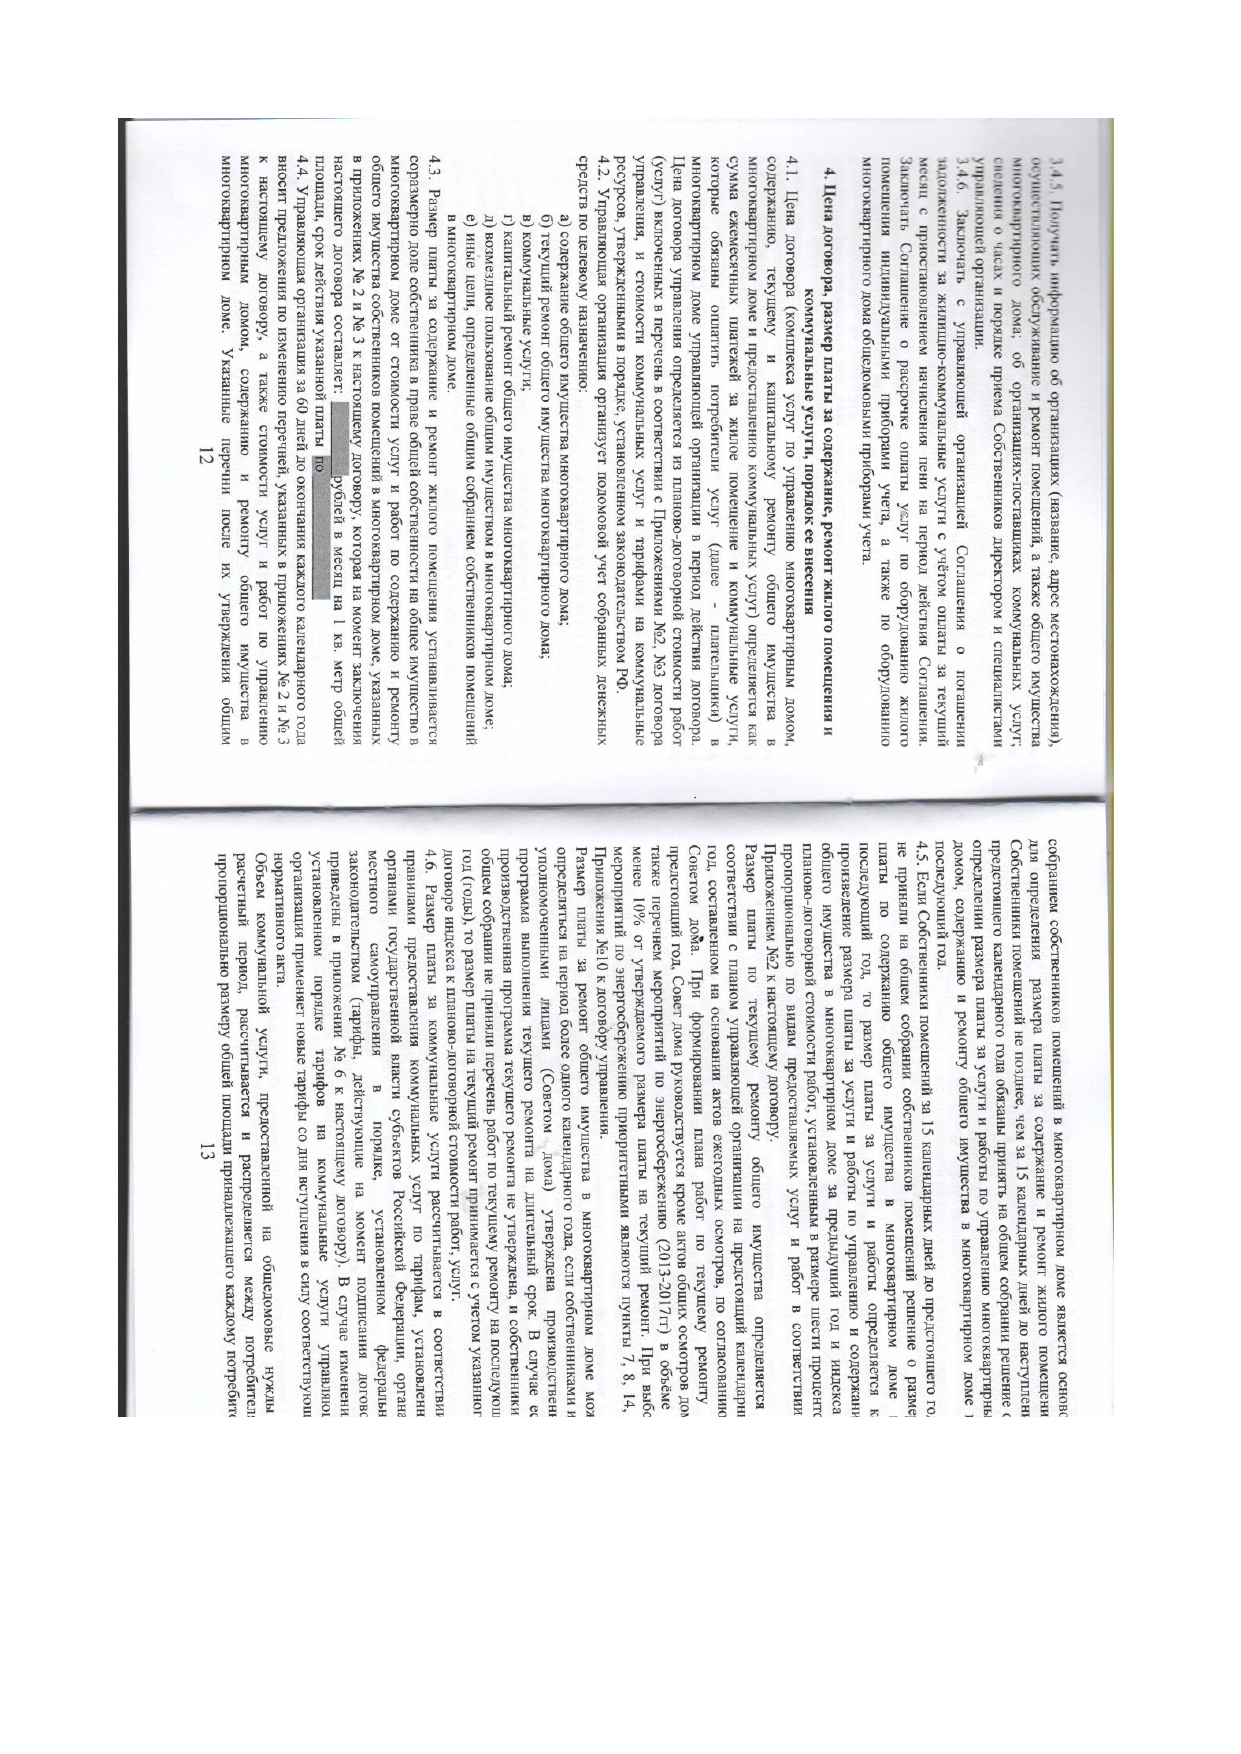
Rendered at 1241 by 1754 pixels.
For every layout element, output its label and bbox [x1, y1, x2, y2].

picture [118, 118, 1123, 1417]
